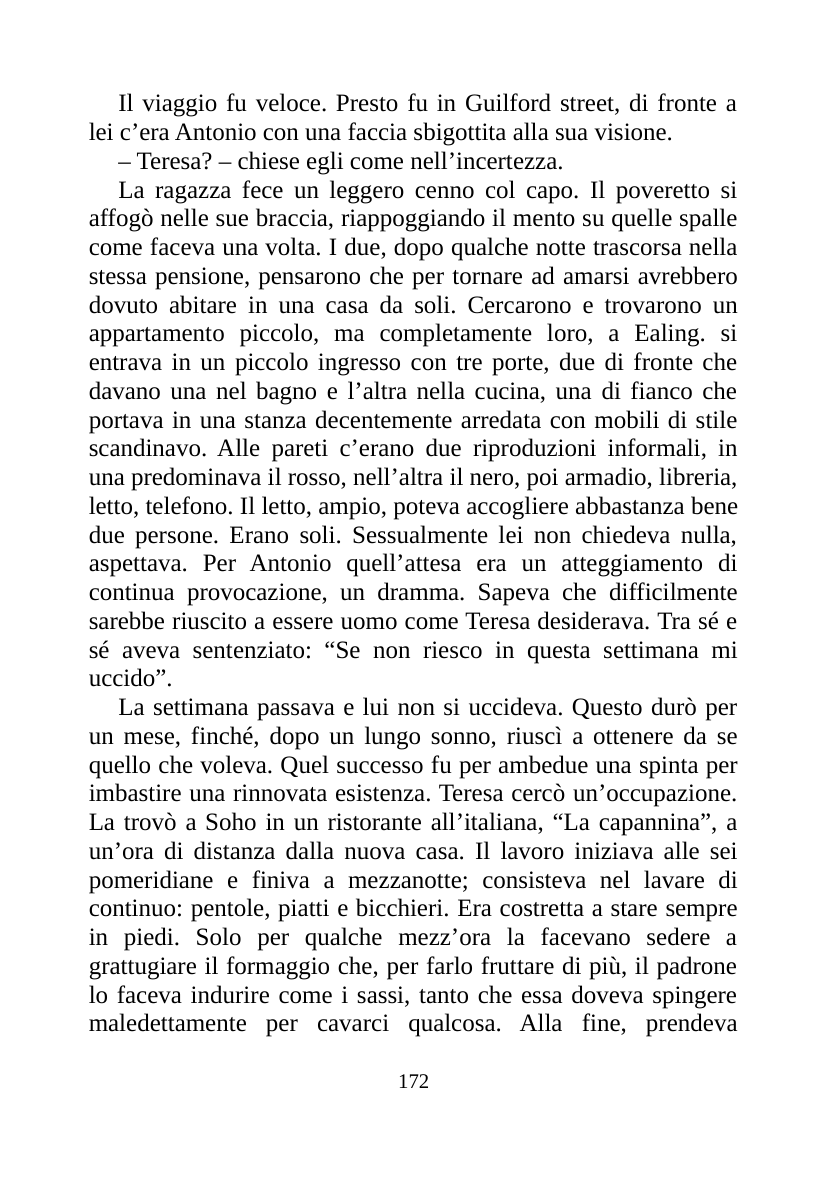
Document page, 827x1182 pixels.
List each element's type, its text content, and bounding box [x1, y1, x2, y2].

text Il viaggio fu veloce. Presto fu in Guilford street, di fronte a lei c’era Antonio con una faccia sbigottita alla sua visione. [88, 88, 738, 146]
text La ragazza fece un leggero cenno col capo. Il poveretto si affogò nelle sue braccia, riappoggiando il mento su quelle spalle come faceva una volta. I due, dopo qualche notte trascorsa nella stessa pensione, pensarono che per tornare ad amarsi avrebbero dovuto abitare in una casa da soli. Cercarono e trovarono un appartamento piccolo, ma completamente loro, a Ealing. si entrava in un piccolo ingresso con tre porte, due di fronte che davano una nel bagno e l’altra nella cucina, una di fianco che portava in una stanza decentemente arredata con mobili di stile scandinavo. Alle pareti c’erano due riproduzioni informali, in una predominava il rosso, nell’altra il nero, poi armadio, libreria, letto, telefono. Il letto, ampio, poteva accogliere abbastanza bene due persone. Erano soli. Sessualmente lei non chiedeva nulla, aspettava. Per Antonio quell’attesa era un atteggiamento di continua provocazione, un dramma. Sapeva che difficilmente sarebbe riuscito a essere uomo come Teresa desiderava. Tra sé e sé aveva sentenziato: “Se non riesco in questa settimana mi uccido”. [88, 175, 738, 692]
text La settimana passava e lui non si uccideva. Questo durò per un mese, finché, dopo un lungo sonno, riuscì a ottenere da se quello che voleva. Quel successo fu per ambedue una spinta per imbastire una rinnovata esistenza. Teresa cercò un’occupazione. La trovò a Soho in un ristorante all’italiana, “La capannina”, a un’ora di distanza dalla nuova casa. Il lavoro iniziava alle sei pomeridiane e finiva a mezzanotte; consisteva nel lavare di continuo: pentole, piatti e bicchieri. Era costretta a stare sempre in piedi. Solo per qualche mezz’ora la facevano sedere a grattugiare il formaggio che, per farlo fruttare di più, il padrone lo faceva indurire come i sassi, tanto che essa doveva spingere maledettamente per cavarci qualcosa. Alla fine, prendeva [88, 692, 738, 1037]
text – Teresa? – chiese egli come nell’incertezza. [88, 146, 738, 175]
